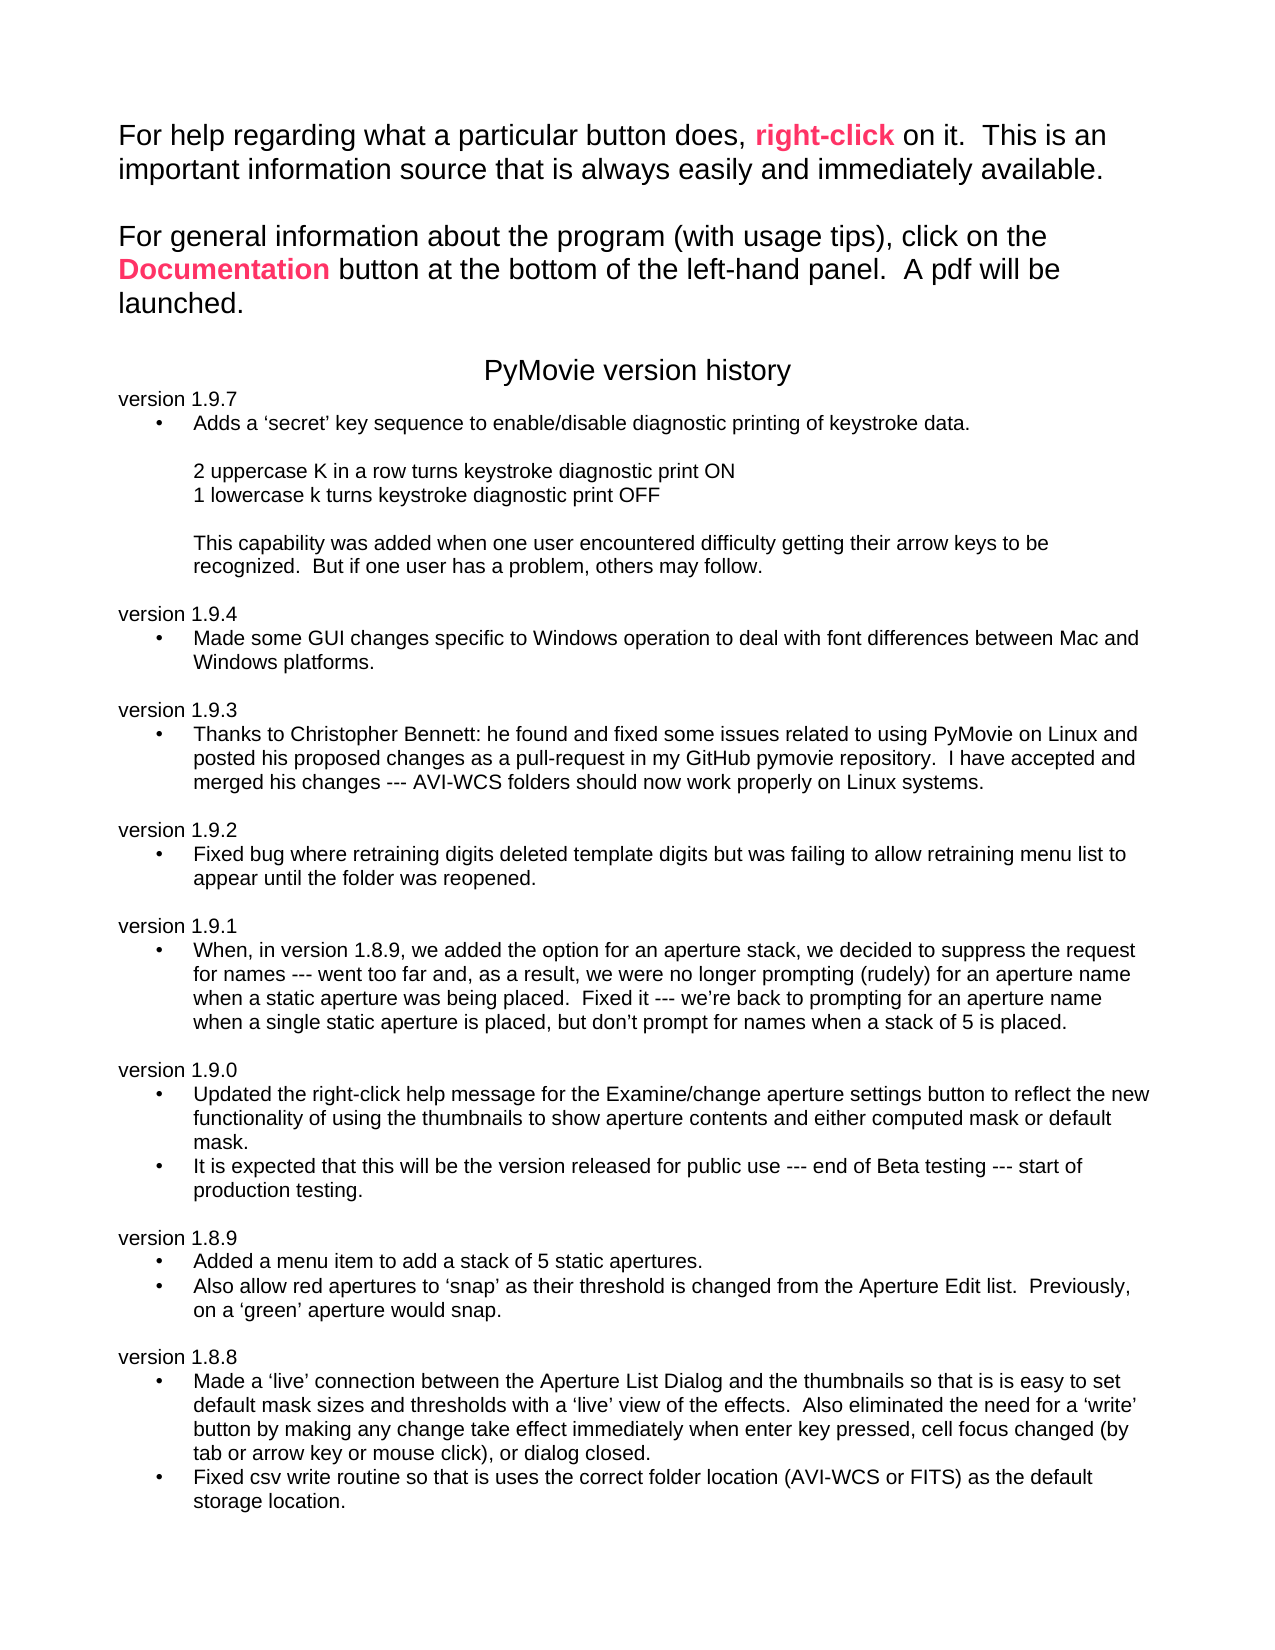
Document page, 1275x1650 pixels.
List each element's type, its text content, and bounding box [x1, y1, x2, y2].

list Added a menu item to add a stack of 5 static apertures. [156, 1249, 1157, 1273]
text PyMovie version history [118, 353, 1157, 386]
list When, in version 1.8.9, we added the option for an aperture stack, we decided to suppress the request for names --- went too far and, as a result, we were no longer prompting (rudely) for an aperture name when a static aperture was being placed. Fixed it --- we’re back to prompting for an aperture name when a single static aperture is placed, but don’t prompt for names when a stack of 5 is placed. [156, 938, 1157, 1057]
text version 1.8.8 [118, 1345, 1157, 1369]
list Thanks to Christopher Bennett: he found and fixed some issues related to using PyMovie on Linux and posted his proposed changes as a pull-request in my GitHub pymovie repository. I have accepted and merged his changes --- AVI-WCS folders should now work properly on Linux systems. [156, 722, 1157, 818]
text version 1.9.7 [118, 386, 1157, 410]
list Fixed csv write routine so that is uses the correct folder location (AVI-WCS or FITS) as the default storage location. [156, 1465, 1157, 1513]
list Fixed bug where retraining digits deleted template digits but was failing to allow retraining menu list to appear until the folder was reopened. [156, 842, 1157, 914]
text version 1.9.1 [118, 914, 1157, 938]
list It is expected that this will be the version released for public use --- end of Beta testing --- start of production testing. [156, 1153, 1157, 1201]
list Also allow red apertures to ‘snap’ as their threshold is changed from the Aperture Edit list. Previously, on a ‘green’ aperture would snap. [156, 1273, 1157, 1345]
list Made some GUI changes specific to Windows operation to deal with font differences between Mac and Windows platforms. [156, 626, 1157, 698]
list Made a ‘live’ connection between the Aperture List Dialog and the thumbnails so that is is easy to set default mask sizes and thresholds with a ‘live’ view of the effects. Also eliminated the need for a ‘write’ button by making any change take effect immediately when enter key pressed, cell focus changed (by tab or arrow key or mouse click), or dialog closed. [156, 1369, 1157, 1465]
text version 1.9.3 [118, 698, 1157, 722]
list Updated the right-click help message for the Examine/change aperture settings button to reflect the new functionality of using the thumbnails to show aperture contents and either computed mask or default mask. [156, 1081, 1157, 1153]
text For help regarding what a particular button does, right-click on it. This is an important information source that is always easily and immediately available. [118, 118, 1157, 185]
text version 1.9.2 [118, 818, 1157, 842]
list Adds a ‘secret’ key sequence to enable/disable diagnostic printing of keystroke data. 2 uppercase K in a row turns keystroke diagnostic print ON 1 lowercase k turns keystroke diagnostic print OFF This capability was added when one user encountered difficulty getting their arrow keys to be recognized. But if one user has a problem, others may follow. [156, 410, 1157, 602]
text version 1.9.4 [118, 602, 1157, 626]
text version 1.9.0 [118, 1057, 1157, 1081]
text version 1.8.9 [118, 1225, 1157, 1249]
text For general information about the program (with usage tips), click on the Documentation button at the bottom of the left-hand panel. A pdf will be launched. [118, 219, 1157, 319]
